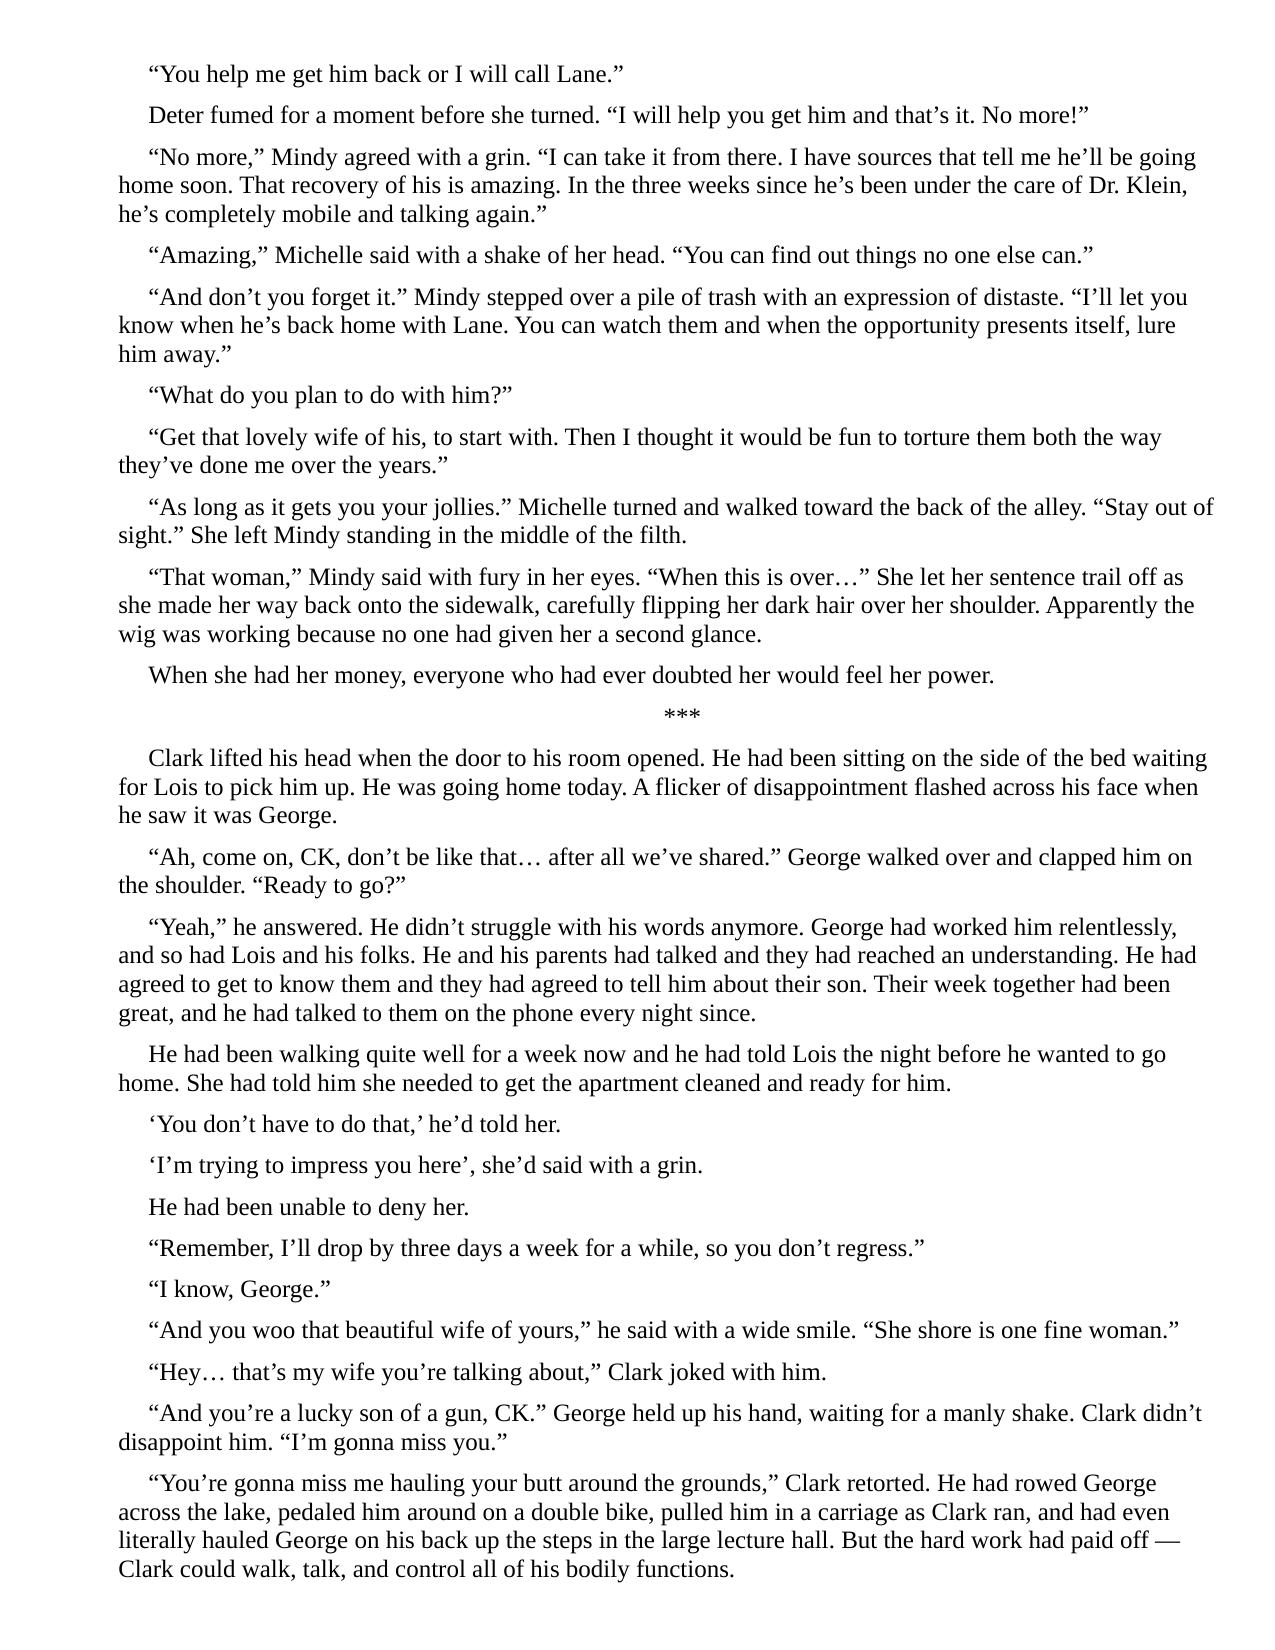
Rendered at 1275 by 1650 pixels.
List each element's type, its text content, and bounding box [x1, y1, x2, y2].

text He had been walking quite well for a week now and he had told Lois the night before he wanted to go home. She had told him she needed to get the apartment cleaned and ready for him. [118, 1039, 1216, 1097]
text “Amazing,” Michelle said with a shake of her head. “You can find out things no one else can.” [118, 240, 1216, 269]
text “What do you plan to do with him?” [118, 380, 1216, 409]
text “No more,” Mindy agreed with a grin. “I can take it from there. I have sources that tell me he’ll be going home soon. That recovery of his is amazing. In the three weeks since he’s been under the care of Dr. Klein, he’s completely mobile and talking again.” [118, 142, 1216, 228]
text Deter fumed for a moment before she turned. “I will help you get him and that’s it. No more!” [118, 100, 1216, 129]
text “You’re gonna miss me hauling your butt around the grounds,” Clark retorted. He had rowed George across the lake, pedaled him around on a double bike, pulled him in a carriage as Clark ran, and had even literally hauled George on his back up the steps in the large lecture hall. But the hard work had paid off — Clark could walk, talk, and control all of his bodily functions. [118, 1468, 1216, 1583]
text “And you woo that beautiful wife of yours,” he said with a wide smile. “She shore is one fine woman.” [118, 1315, 1216, 1344]
text Clark lifted his head when the door to his room opened. He had been sitting on the side of the bed waiting for Lois to pick him up. He was going home today. A flicker of disappointment flashed across his face when he saw it was George. [118, 743, 1216, 829]
text “That woman,” Mindy said with fury in her eyes. “When this is over…” She let her sentence trail off as she made her way back onto the sidewalk, carefully flipping her dark hair over her shoulder. Apparently the wig was working because no one had given her a second glance. [118, 562, 1216, 648]
text “Hey… that’s my wife you’re talking about,” Clark joked with him. [118, 1357, 1216, 1385]
text “Yeah,” he answered. He didn’t struggle with his words anymore. George had worked him relentlessly, and so had Lois and his folks. He and his parents had talked and they had reached an understanding. He had agreed to get to know them and they had agreed to tell him about their son. Their week together had been great, and he had talked to them on the phone every night since. [118, 912, 1216, 1027]
text “And you’re a lucky son of a gun, CK.” George held up his hand, waiting for a manly shake. Clark didn’t disappoint him. “I’m gonna miss you.” [118, 1398, 1216, 1455]
text *** [118, 702, 1216, 730]
text ‘You don’t have to do that,’ he’d told her. [118, 1109, 1216, 1138]
text He had been unable to deny her. [118, 1192, 1216, 1220]
text “I know, George.” [118, 1274, 1216, 1303]
text “You help me get him back or I will call Lane.” [118, 59, 1216, 88]
text “Remember, I’ll drop by three days a week for a while, so you don’t regress.” [118, 1233, 1216, 1262]
text “And don’t you forget it.” Mindy stepped over a pile of trash with an expression of distaste. “I’ll let you know when he’s back home with Lane. You can watch them and when the opportunity presents itself, lure him away.” [118, 282, 1216, 368]
text ‘I’m trying to impress you here’, she’d said with a grin. [118, 1150, 1216, 1179]
text “Ah, come on, CK, don’t be like that… after all we’ve shared.” George walked over and clapped him on the shoulder. “Ready to go?” [118, 842, 1216, 899]
text “Get that lovely wife of his, to start with. Then I thought it would be fun to torture them both the way they’ve done me over the years.” [118, 422, 1216, 479]
text When she had her money, everyone who had ever doubted her would feel her power. [118, 660, 1216, 689]
text “As long as it gets you your jollies.” Michelle turned and walked toward the back of the alley. “Stay out of sight.” She left Mindy standing in the middle of the filth. [118, 492, 1216, 549]
